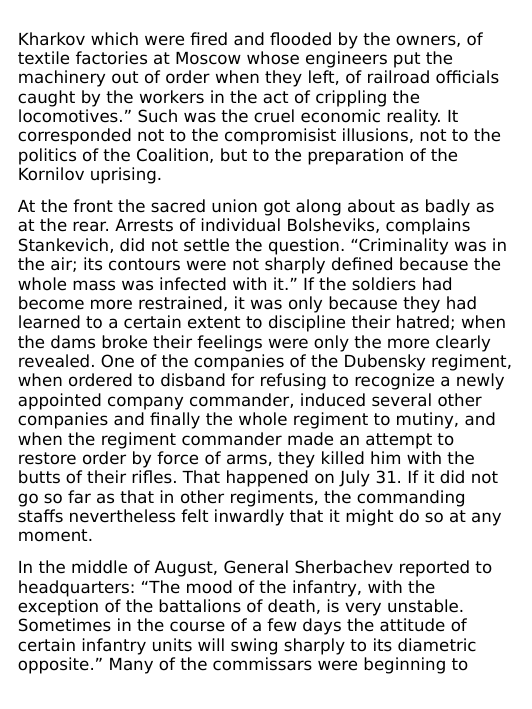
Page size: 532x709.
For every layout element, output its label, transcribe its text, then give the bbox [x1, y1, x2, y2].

text In the middle of August, General Sherbachev reported to headquarters: “The mood of the infantry, with the exception of the battalions of death, is very unstable. Sometimes in the course of a few days the attitude of certain infantry units will swing sharply to its diametric opposite.” Many of the commissars were beginning to [18, 558, 514, 674]
text Kharkov which were fired and flooded by the owners, of textile factories at Moscow whose engineers put the machinery out of order when they left, of railroad officials caught by the workers in the act of crippling the locomotives.” Such was the cruel economic reality. It corresponded not to the compromisist illusions, not to the politics of the Coalition, but to the preparation of the Kornilov uprising. [18, 29, 514, 184]
text At the front the sacred union got along about as badly as at the rear. Arrests of individual Bolsheviks, complains Stankevich, did not settle the question. “Criminality was in the air; its contours were not sharply defined because the whole mass was infected with it.” If the soldiers had become more restrained, it was only because they had learned to a certain extent to discipline their hatred; when the dams broke their feelings were only the more clearly revealed. One of the companies of the Dubensky regiment, when ordered to disband for refusing to recognize a newly appointed company commander, induced several other companies and finally the whole regiment to mutiny, and when the regiment commander made an attempt to restore order by force of arms, they killed him with the butts of their rifles. That happened on July 31. If it did not go so far as that in other regiments, the commanding staffs nevertheless felt inwardly that it might do so at any moment. [18, 197, 514, 546]
